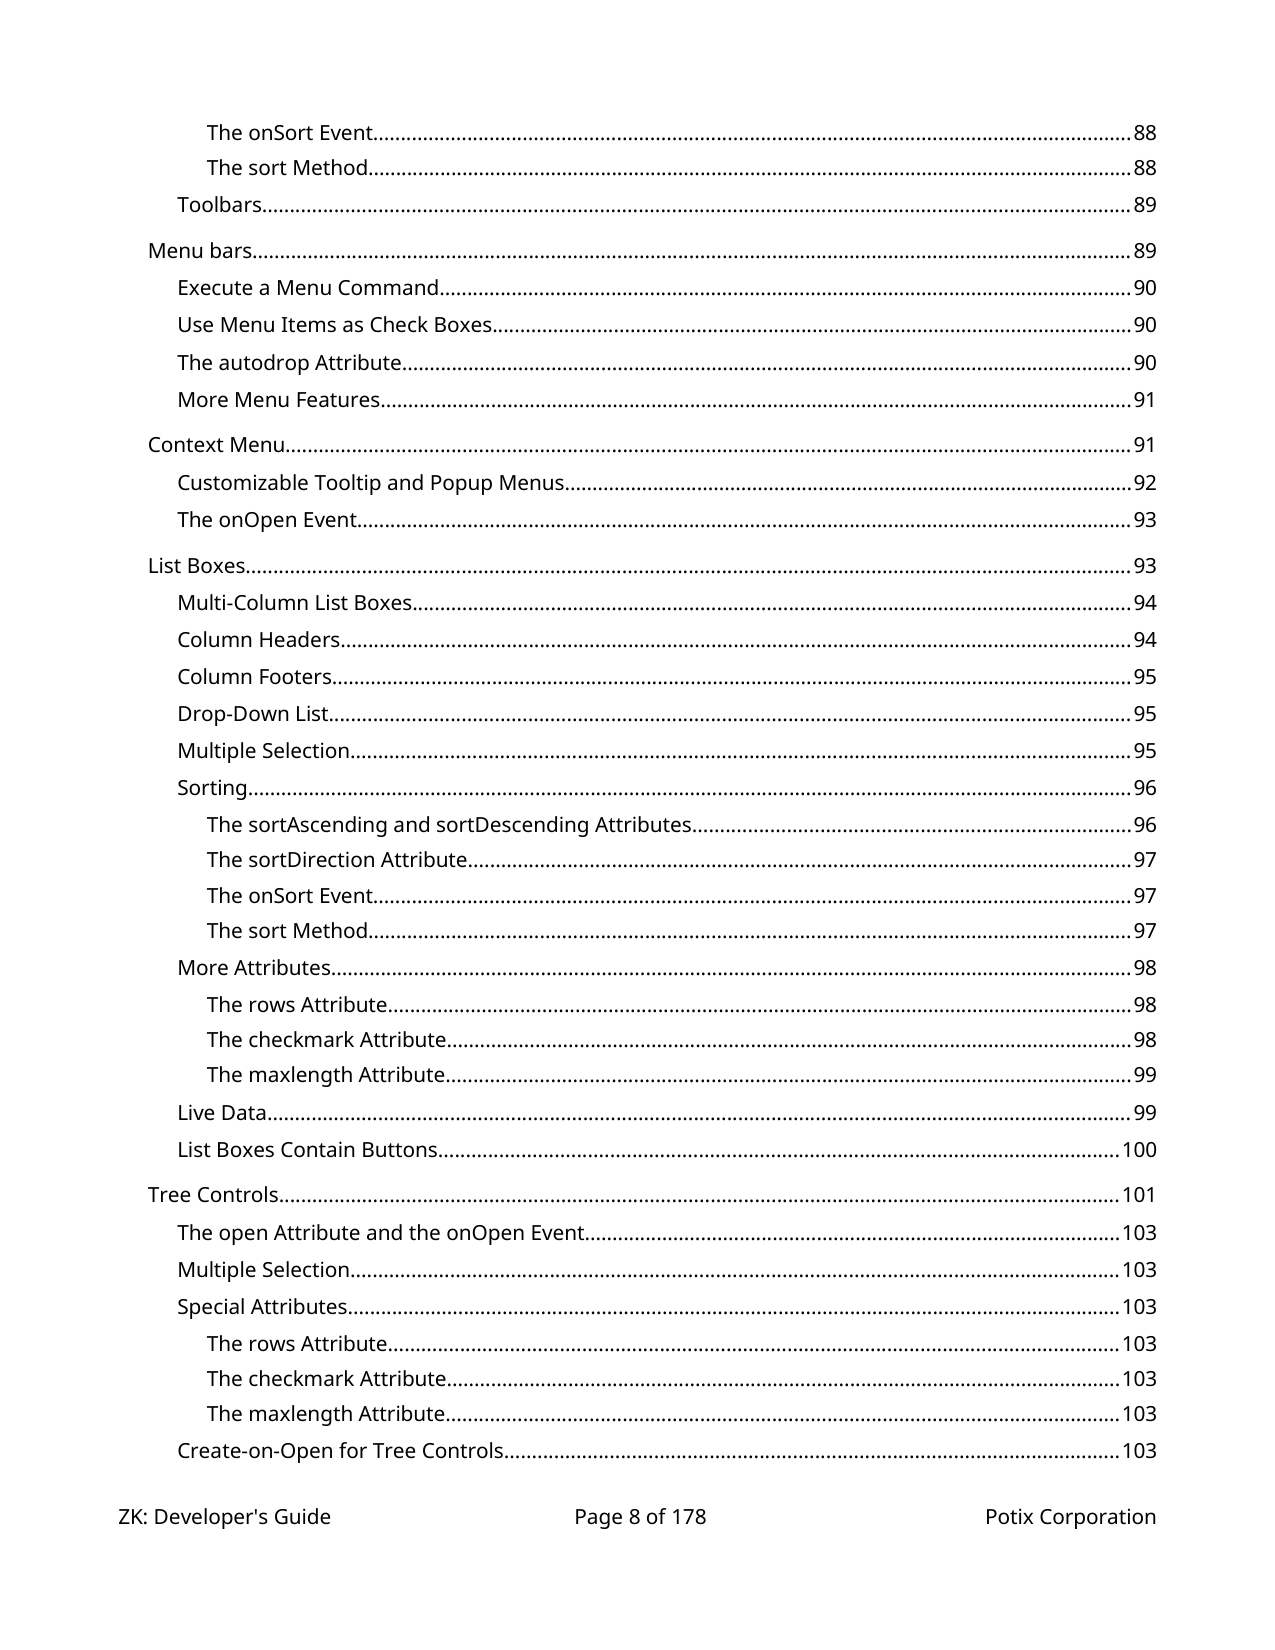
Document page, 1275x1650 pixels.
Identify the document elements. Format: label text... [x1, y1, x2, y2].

text The onSort Event 88 [207, 118, 1157, 146]
text More Attributes 98 [177, 953, 1157, 981]
text Execute a Menu Command 90 [177, 273, 1157, 302]
text The sortAscending and sortDescending Attributes 96 [207, 810, 1157, 838]
text Multiple Selection 103 [177, 1255, 1157, 1283]
text The rows Attribute 98 [207, 990, 1157, 1018]
text Column Footers 95 [177, 662, 1157, 690]
text The sortDirection Attribute 97 [207, 846, 1157, 874]
text More Menu Features 91 [177, 385, 1157, 413]
text Drop-Down List 95 [177, 699, 1157, 727]
text List Boxes Contain Buttons 100 [177, 1135, 1157, 1163]
text Use Menu Items as Check Boxes 90 [177, 311, 1157, 339]
text Multiple Selection 95 [177, 736, 1157, 764]
text Customizable Tooltip and Popup Menus 92 [177, 468, 1157, 496]
text Toolbars 89 [177, 190, 1157, 219]
text The sort Method 88 [207, 153, 1157, 182]
text The onOpen Event 93 [177, 505, 1157, 533]
text The open Attribute and the onOpen Event 103 [177, 1218, 1157, 1246]
text List Boxes 93 [148, 551, 1157, 579]
text Context Menu 91 [148, 431, 1157, 459]
text Multi-Column List Boxes 94 [177, 588, 1157, 616]
text Create-on-Open for Tree Controls 103 [177, 1436, 1157, 1465]
text Column Headers 94 [177, 625, 1157, 653]
text Menu bars 89 [148, 236, 1157, 264]
text The rows Attribute 103 [207, 1329, 1157, 1357]
text The checkmark Attribute 98 [207, 1025, 1157, 1053]
text The maxlength Attribute 103 [207, 1399, 1157, 1428]
text Special Attributes 103 [177, 1292, 1157, 1320]
text The autodrop Attribute 90 [177, 348, 1157, 376]
text The maxlength Attribute 99 [207, 1061, 1157, 1089]
text Live Data 99 [177, 1098, 1157, 1126]
text Tree Controls 101 [148, 1181, 1157, 1209]
text The onSort Event 97 [207, 881, 1157, 909]
text The sort Method 97 [207, 916, 1157, 944]
text Sorting 96 [177, 773, 1157, 801]
text The checkmark Attribute 103 [207, 1364, 1157, 1392]
